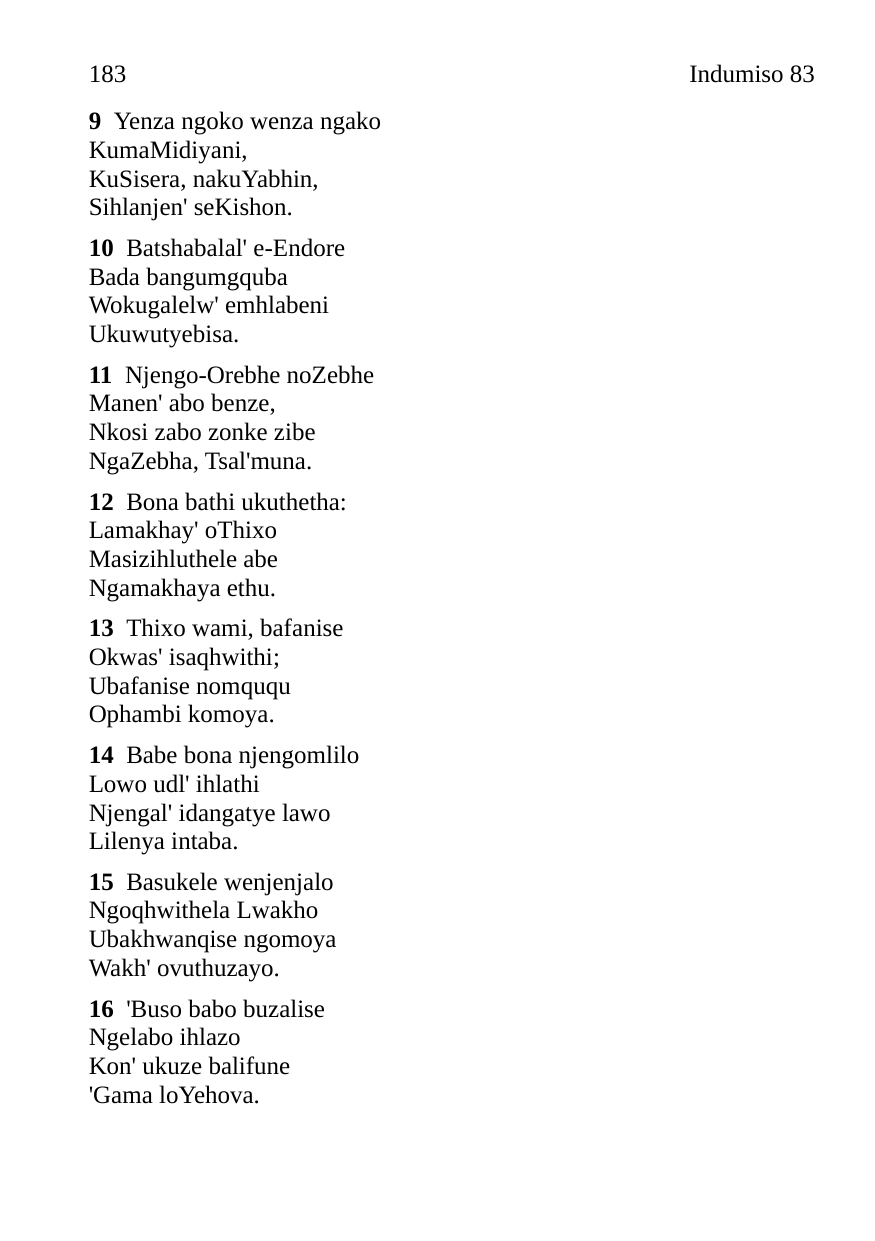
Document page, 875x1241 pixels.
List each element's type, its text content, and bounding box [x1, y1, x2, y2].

text Kon' ukuze balifune [88, 1051, 815, 1080]
text Ubafanise nomququ [88, 671, 815, 699]
text KuSisera, nakuYabhin, [88, 164, 815, 192]
text Sihlanjen' seKishon. [88, 192, 815, 221]
text Masizihluthele abe [88, 544, 815, 573]
text 10 Batshabalal' e-Endore [88, 233, 815, 262]
text Ukuwutyebisa. [88, 319, 815, 348]
text 13 Thixo wami, bafanise [88, 613, 815, 642]
text Manen' abo benze, [88, 388, 815, 417]
text Nkosi zabo zonke zibe [88, 417, 815, 446]
text 11 Njengo-Orebhe noZebhe [88, 360, 815, 388]
text Lamakhay' oThixo [88, 515, 815, 544]
text Ophambi komoya. [88, 699, 815, 728]
text 12 Bona bathi ukuthetha: [88, 487, 815, 515]
text 'Gama loYehova. [88, 1080, 815, 1109]
text Ubakhwanqise ngomoya [88, 924, 815, 953]
text Lowo udl' ihlathi [88, 769, 815, 798]
text KumaMidiyani, [88, 135, 815, 164]
text 15 Basukele wenjenjalo [88, 867, 815, 896]
text Okwas' isaqhwithi; [88, 642, 815, 671]
text Wokugalelw' emhlabeni [88, 291, 815, 319]
text Ngamakhaya ethu. [88, 573, 815, 602]
text Ngoqhwithela Lwakho [88, 896, 815, 924]
text Njengal' idangatye lawo [88, 798, 815, 826]
text Wakh' ovuthuzayo. [88, 953, 815, 982]
text Lilenya intaba. [88, 826, 815, 855]
text Bada bangumgquba [88, 262, 815, 291]
text 14 Babe bona njengomlilo [88, 740, 815, 769]
text 9 Yenza ngoko wenza ngako [88, 106, 815, 135]
text Ngelabo ihlazo [88, 1022, 815, 1051]
text NgaZebha, Tsal'muna. [88, 446, 815, 475]
text 16 'Buso babo buzalise [88, 994, 815, 1022]
